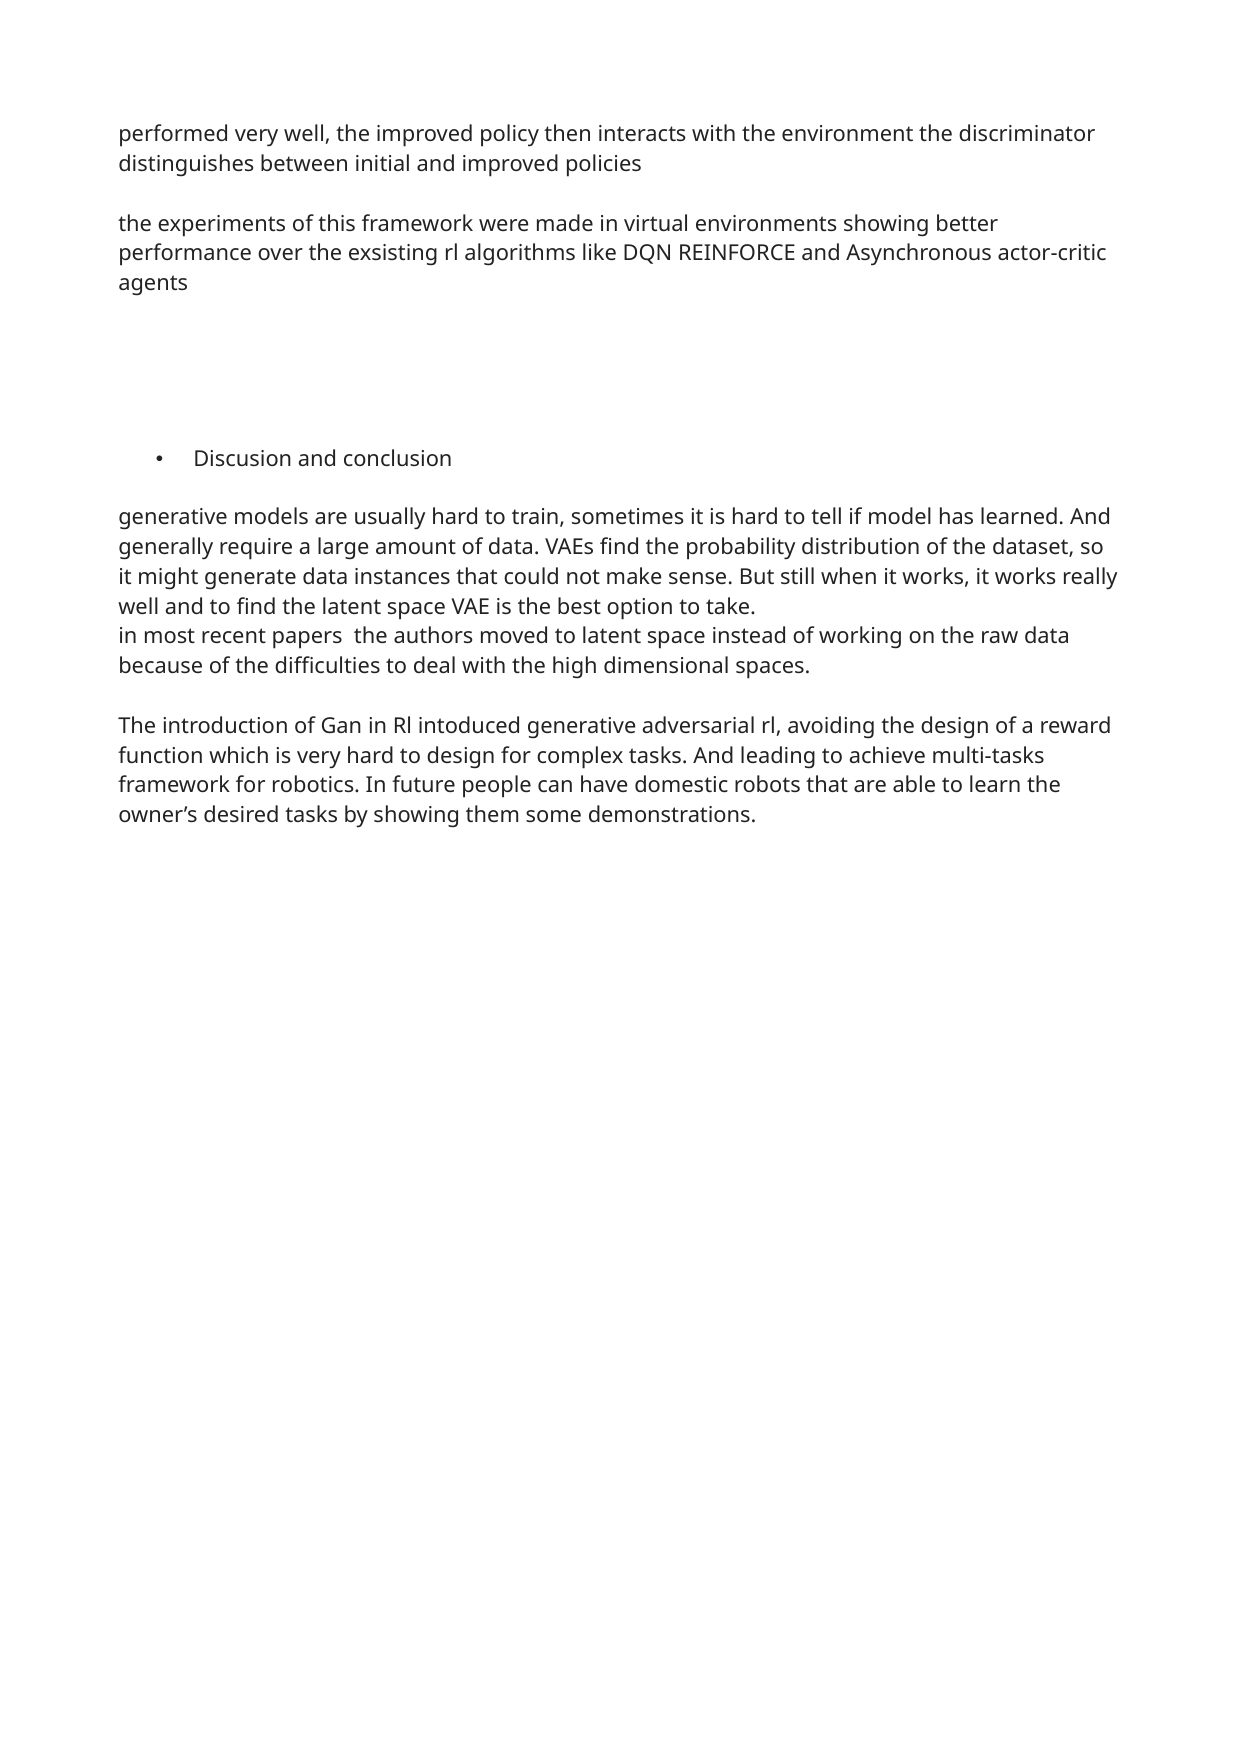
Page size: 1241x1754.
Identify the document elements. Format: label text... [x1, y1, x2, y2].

text The introduction of Gan in Rl intoduced generative adversarial rl, avoiding the design of a reward function which is very hard to design for complex tasks. And leading to achieve multi-tasks framework for robotics. In future people can have domestic robots that are able to learn the owner’s desired tasks by showing them some demonstrations. [118, 710, 1122, 829]
text in most recent papers the authors moved to latent space instead of working on the raw data because of the difficulties to deal with the high dimensional spaces. [118, 620, 1122, 680]
list Discusion and conclusion [156, 443, 1122, 472]
text generative models are usually hard to train, sometimes it is hard to tell if model has learned. And generally require a large amount of data. VAEs find the probability distribution of the dataset, so it might generate data instances that could not make sense. But still when it works, it works really well and to find the latent space VAE is the best option to take. [118, 501, 1122, 620]
text performed very well, the improved policy then interacts with the environment the discriminator distinguishes between initial and improved policies [118, 118, 1122, 178]
text the experiments of this framework were made in virtual environments showing better performance over the exsisting rl algorithms like DQN REINFORCE and Asynchronous actor-critic agents [118, 207, 1122, 297]
